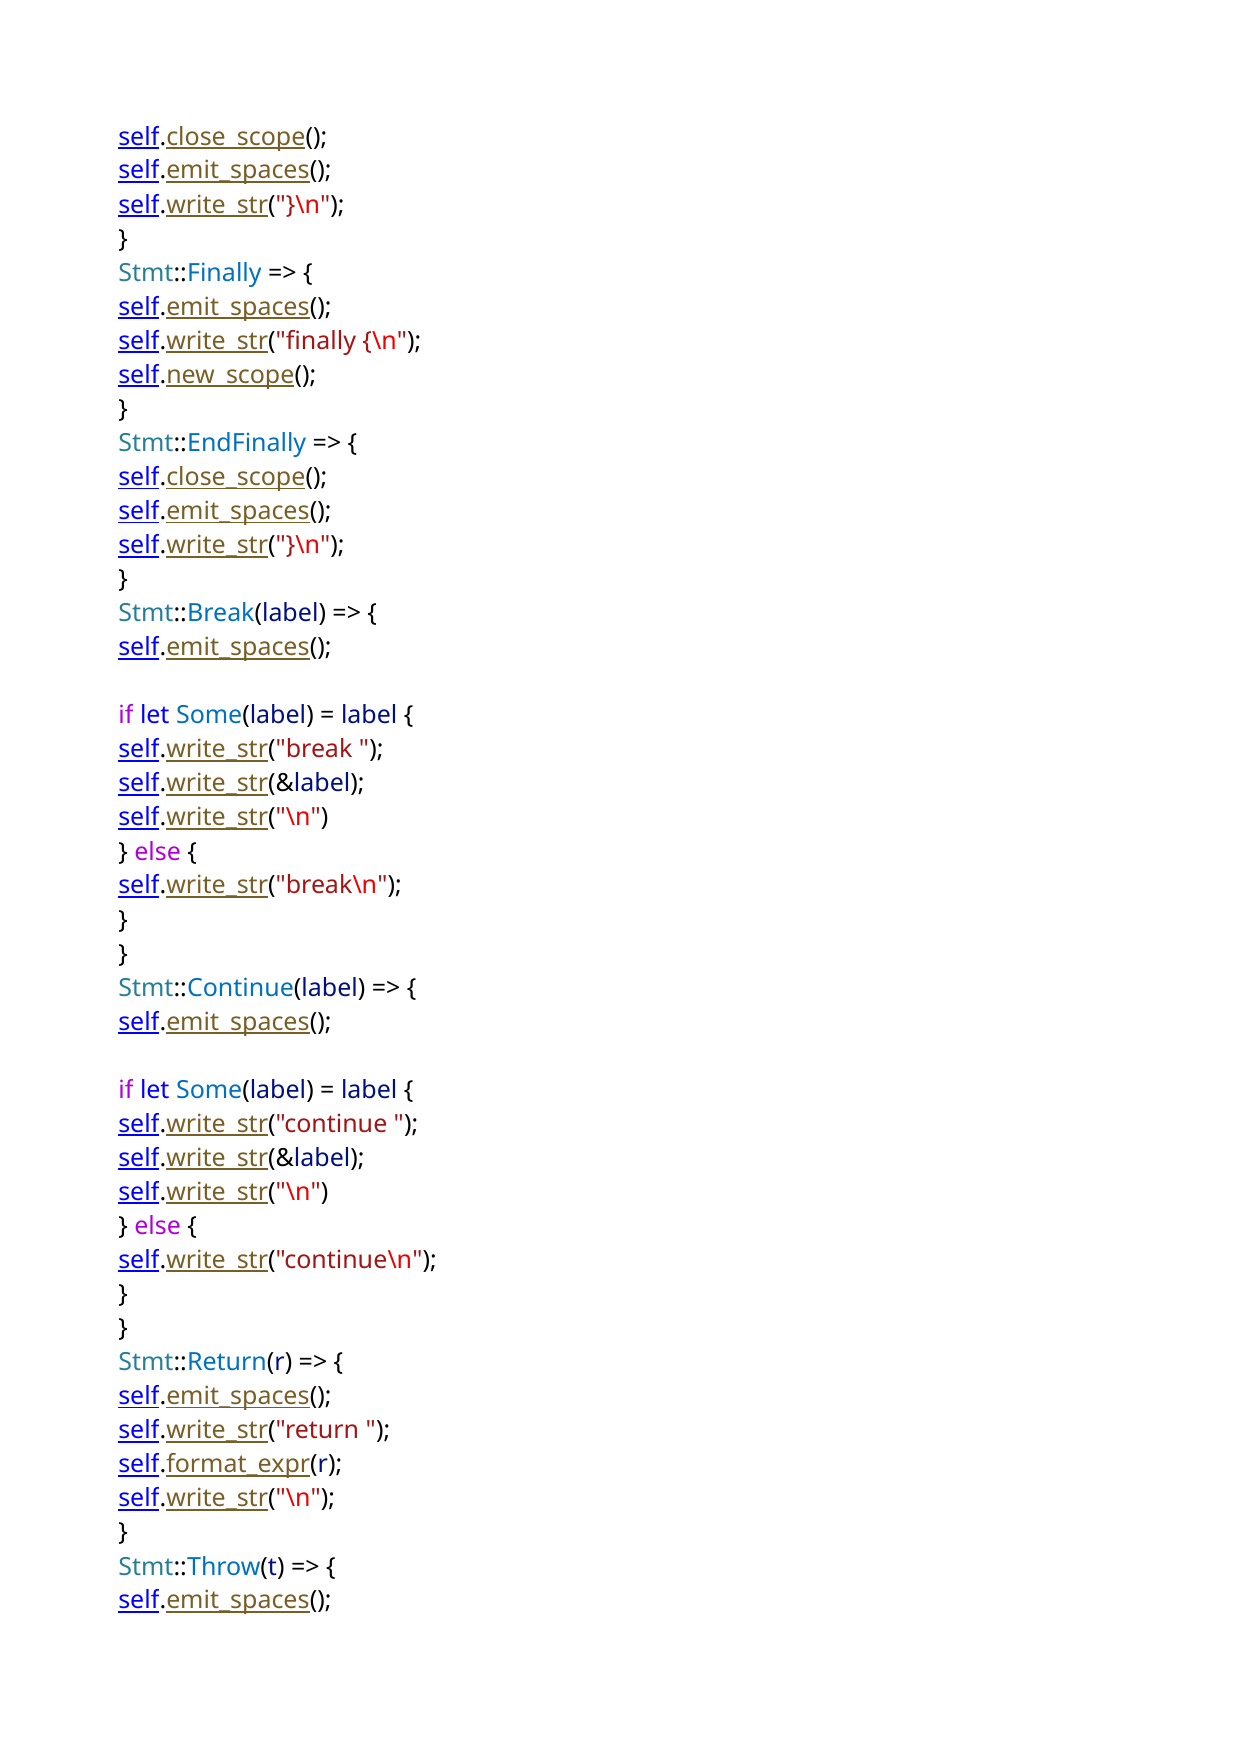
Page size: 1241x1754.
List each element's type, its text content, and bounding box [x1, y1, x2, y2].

text self.write_str("return "); [118, 1412, 1122, 1446]
text self.write_str("finally {\n"); [118, 322, 1122, 357]
text Stmt::Finally => { [118, 254, 1122, 288]
text self.close_scope(); [118, 459, 1122, 493]
text self.write_str("\n") [118, 799, 1122, 833]
text self.emit_spaces(); [118, 1003, 1122, 1037]
text } [118, 561, 1122, 595]
text if let Some(label) = label { [118, 1071, 1122, 1105]
text self.write_str("break "); [118, 731, 1122, 765]
text Stmt::Break(label) => { [118, 595, 1122, 629]
text } [118, 1276, 1122, 1310]
text self.write_str("continue\n"); [118, 1242, 1122, 1276]
text } [118, 901, 1122, 935]
text self.write_str("}\n"); [118, 186, 1122, 220]
text Stmt::Throw(t) => { [118, 1548, 1122, 1582]
text Stmt::Continue(label) => { [118, 969, 1122, 1003]
text self.emit_spaces(); [118, 1378, 1122, 1412]
text } [118, 1310, 1122, 1344]
text } [118, 220, 1122, 254]
text } else { [118, 833, 1122, 867]
text self.format_expr(r); [118, 1446, 1122, 1480]
text self.write_str(&label); [118, 765, 1122, 799]
text } [118, 935, 1122, 969]
text self.write_str("}\n"); [118, 527, 1122, 561]
text if let Some(label) = label { [118, 697, 1122, 731]
text self.new_scope(); [118, 357, 1122, 391]
text } [118, 1514, 1122, 1548]
text Stmt::Return(r) => { [118, 1344, 1122, 1378]
text self.write_str("\n"); [118, 1480, 1122, 1514]
text self.write_str(&label); [118, 1139, 1122, 1173]
text self.emit_spaces(); [118, 493, 1122, 527]
text self.emit_spaces(); [118, 629, 1122, 663]
text Stmt::EndFinally => { [118, 425, 1122, 459]
text self.write_str("break\n"); [118, 867, 1122, 901]
text self.write_str("continue "); [118, 1105, 1122, 1139]
text self.close_scope(); [118, 118, 1122, 152]
text self.emit_spaces(); [118, 288, 1122, 322]
text self.emit_spaces(); [118, 152, 1122, 186]
text } else { [118, 1207, 1122, 1242]
text self.write_str("\n") [118, 1173, 1122, 1207]
text } [118, 391, 1122, 425]
text self.emit_spaces(); [118, 1582, 1122, 1616]
